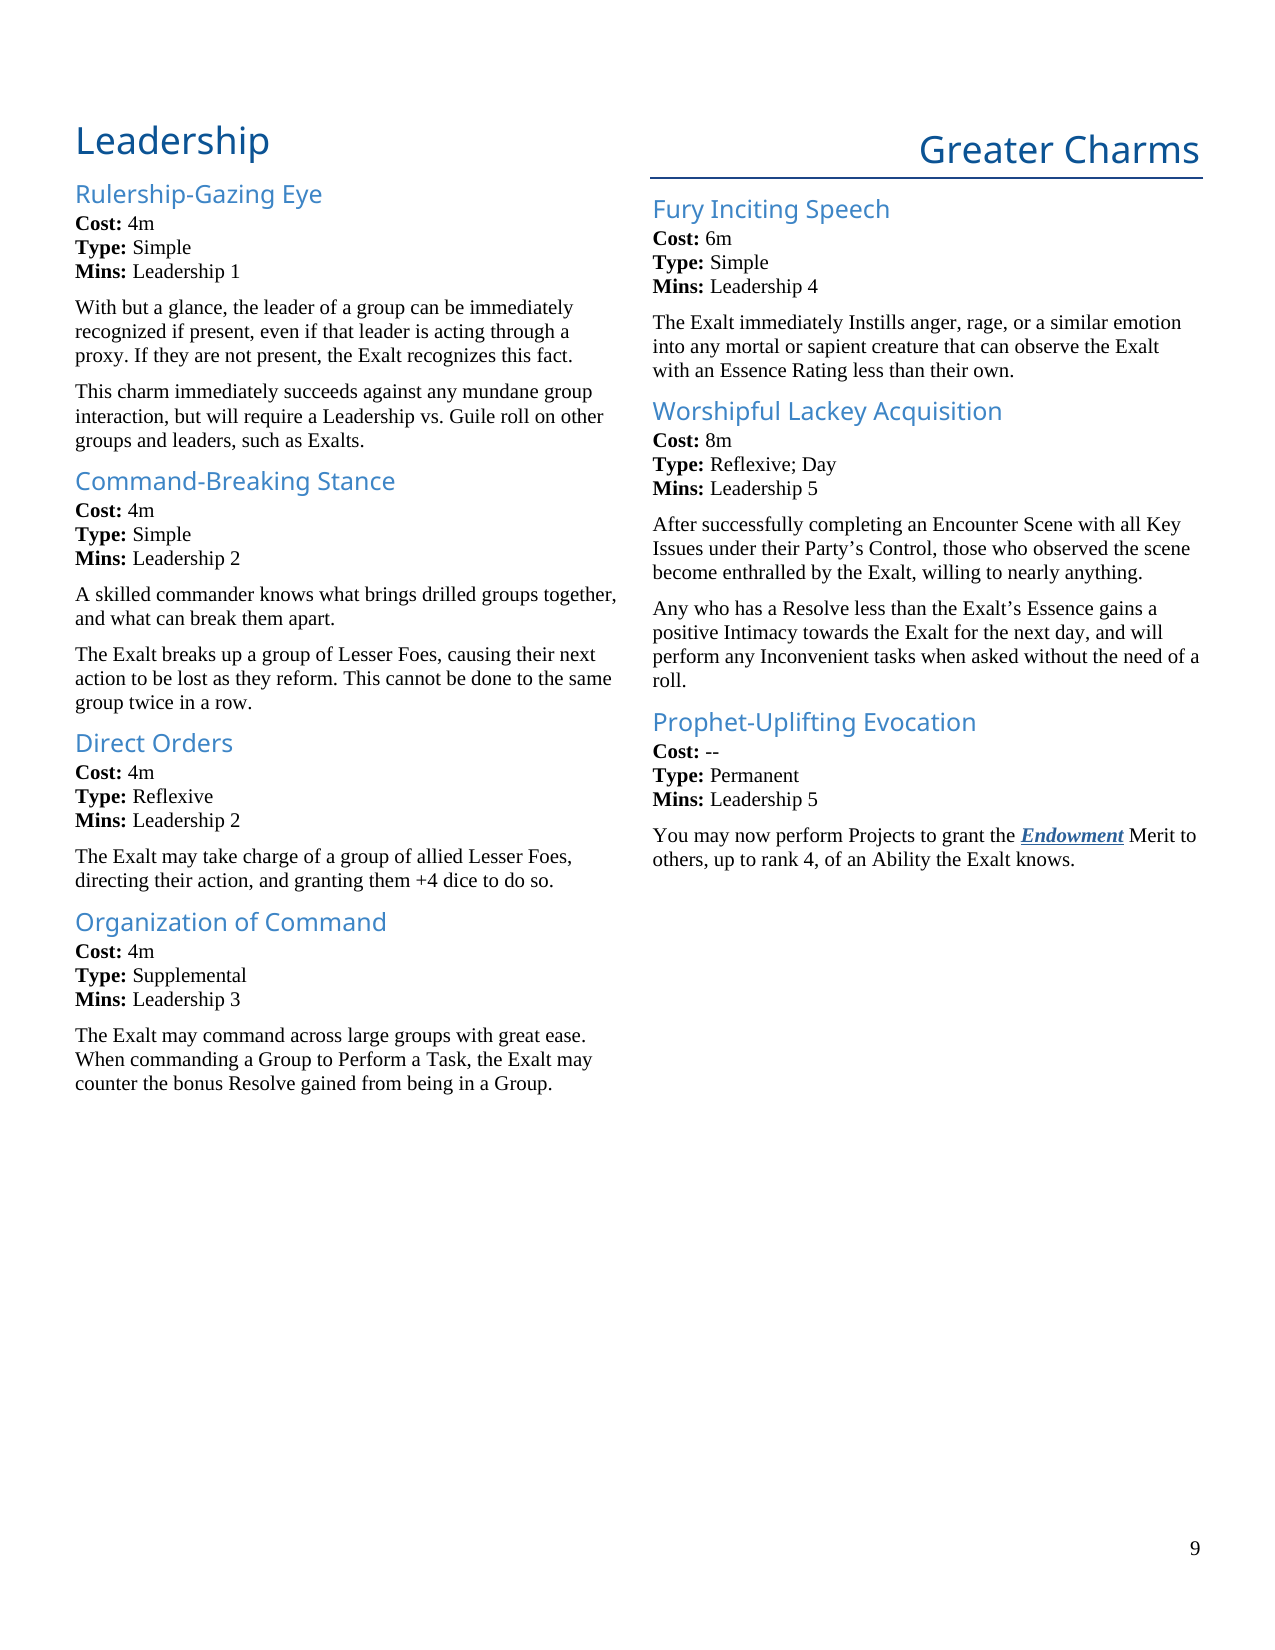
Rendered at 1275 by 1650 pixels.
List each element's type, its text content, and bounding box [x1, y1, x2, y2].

text Cost: 6m Type: Simple Mins: Leadership 4 [652, 226, 1200, 298]
text After successfully completing an Encounter Scene with all Key Issues under their Party’s Control, those who observed the scene become enthralled by the Exalt, willing to nearly anything. [652, 512, 1200, 584]
text Cost: 4m Type: Supplemental Mins: Leadership 3 [75, 938, 622, 1011]
text A skilled commander knows what brings drilled groups together, and what can break them apart. [75, 582, 622, 630]
text This charm immediately succeeds against any mundane group interaction, but will require a Leadership vs. Guile roll on other groups and leaders, such as Exalts. [75, 379, 622, 452]
subtitle Command-Breaking Stance [75, 464, 622, 498]
text The Exalt may command across large groups with great ease. When commanding a Group to Perform a Task, the Exalt may counter the bonus Resolve gained from being in a Group. [75, 1023, 622, 1095]
text With but a glance, the leader of a group can be immediately recognized if present, even if that leader is acting through a proxy. If they are not present, the Exalt recognizes this fact. [75, 295, 622, 367]
subtitle Prophet-Uplifting Evocation [652, 704, 1200, 738]
subtitle Fury Inciting Speech [652, 191, 1200, 226]
text Cost: 4m Type: Simple Mins: Leadership 1 [75, 211, 622, 283]
text Cost: 4m Type: Reflexive Mins: Leadership 2 [75, 760, 622, 832]
text The Exalt breaks up a group of Lesser Foes, causing their next action to be lost as they reform. This cannot be done to the same group twice in a row. [75, 642, 622, 714]
text Cost: -- Type: Permanent Mins: Leadership 5 [652, 738, 1200, 811]
text Cost: 4m Type: Simple Mins: Leadership 2 [75, 498, 622, 570]
subtitle Leadership [75, 114, 622, 165]
text You may now perform Projects to grant the Endowment Merit to others, up to rank 4, of an Ability the Exalt knows. [652, 823, 1200, 871]
subtitle Greater Charms [649, 120, 1203, 179]
text The Exalt immediately Instills anger, rage, or a similar emotion into any mortal or sapient creature that can observe the Exalt with an Essence Rating less than their own. [652, 310, 1200, 382]
text The Exalt may take charge of a group of allied Lesser Foes, directing their action, and granting them +4 dice to do so. [75, 844, 622, 892]
subtitle Organization of Command [75, 904, 622, 938]
text Any who has a Resolve less than the Exalt’s Essence gains a positive Intimacy towards the Exalt for the next day, and will perform any Inconvenient tasks when asked without the need of a roll. [652, 596, 1200, 692]
text Cost: 8m Type: Reflexive; Day Mins: Leadership 5 [652, 428, 1200, 500]
subtitle Rulership-Gazing Eye [75, 177, 622, 211]
subtitle Worshipful Lackey Acquisition [652, 394, 1200, 428]
subtitle Direct Orders [75, 726, 622, 760]
